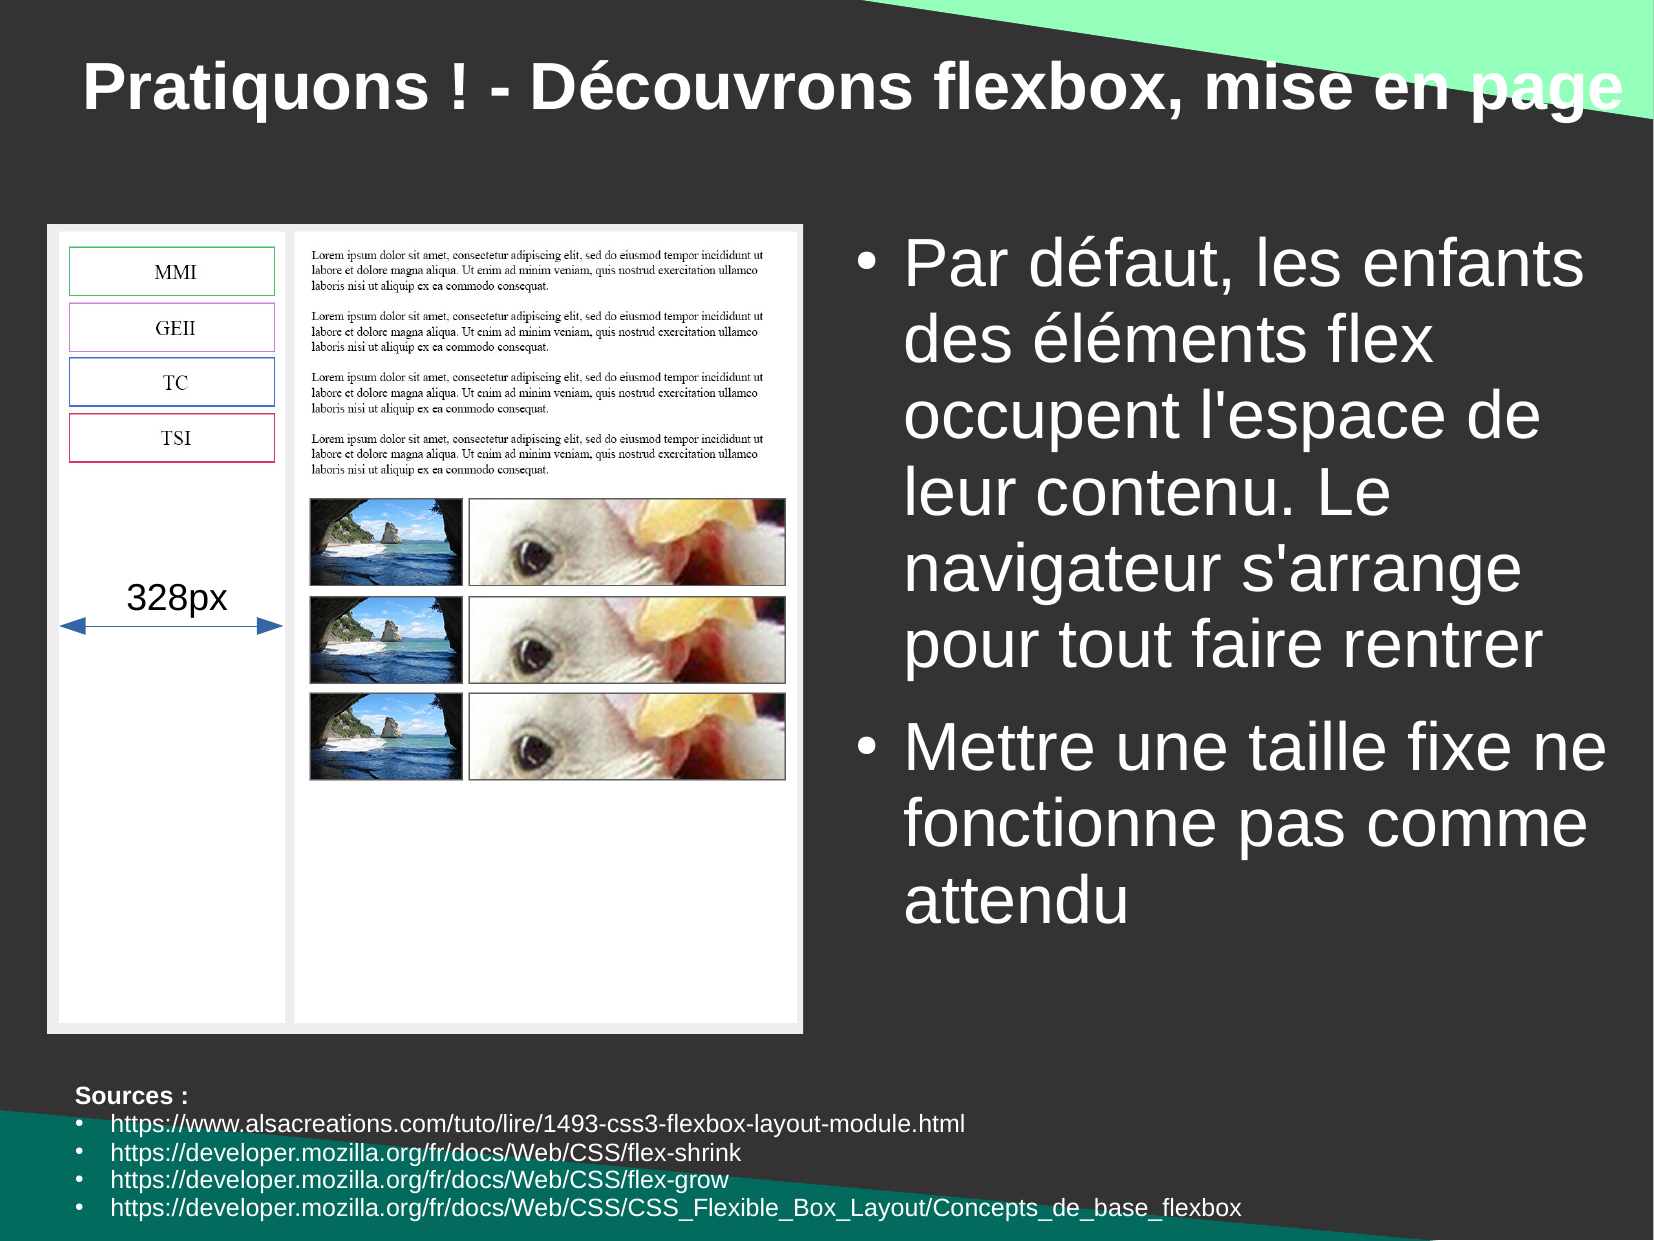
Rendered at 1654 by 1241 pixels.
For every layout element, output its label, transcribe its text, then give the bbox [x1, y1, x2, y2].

title Pratiquons ! - Découvrons flexbox, mise en page [82, 49, 1630, 142]
text_box [861, 0, 1654, 120]
list Par défaut, les enfants des éléments flex occupent l'espace de leur contenu. Le navigateur s'arrange pour tout faire rentrer Mettre une taille fixe ne fonctionne pas comme attendu [838, 224, 1619, 945]
text_box 328px [106, 569, 249, 626]
picture [47, 224, 804, 1034]
text_box Sources : https://www.alsacreations.com/tuto/lire/1493-css3-flexbox-layout-module.html https://developer.mozilla.org/fr/docs/Web/CSS/flex-shrink https://developer.mozilla.org/fr/docs/Web/CSS/flex-grow https://developer.mozilla.org/fr/docs/Web/CSS/CSS_Flexible_Box_Layout/Concepts_de_base_flexbox [60, 1074, 1546, 1241]
